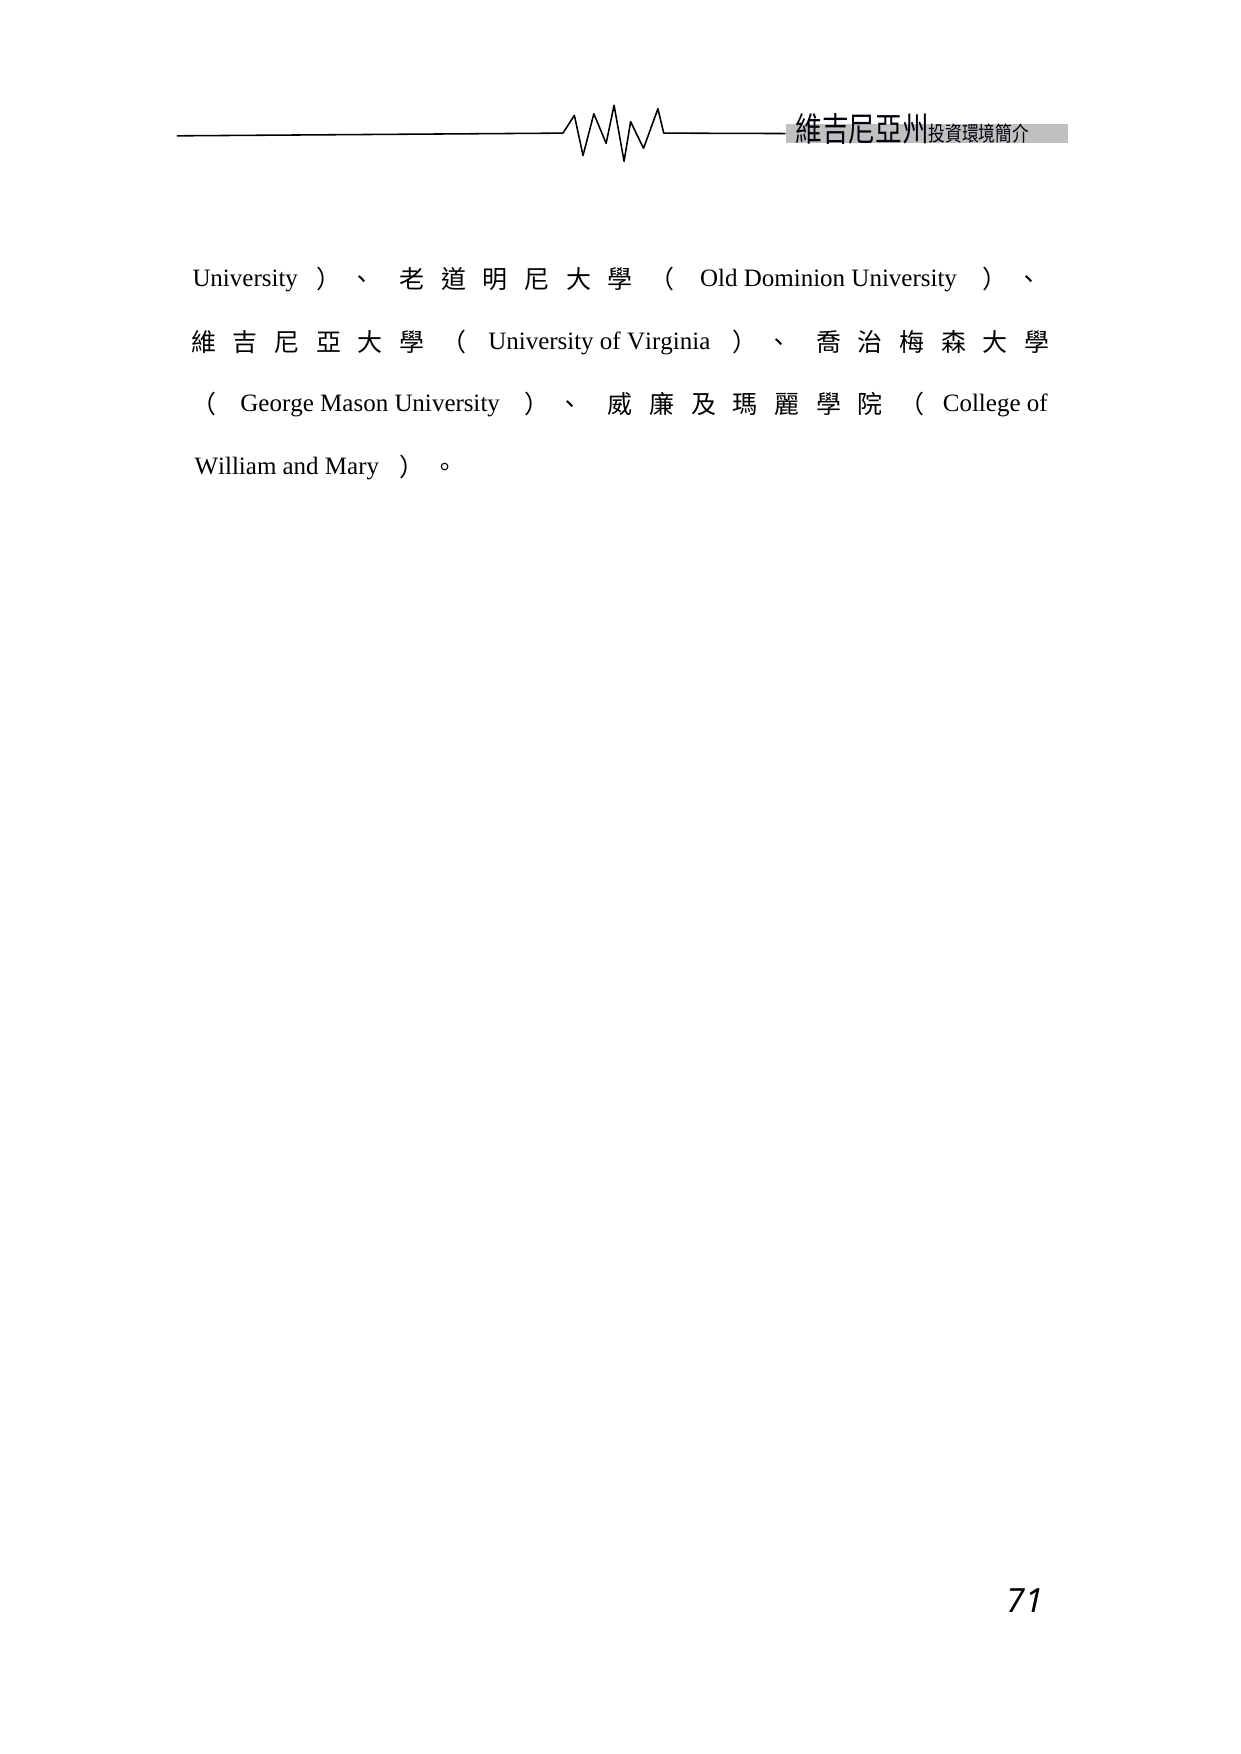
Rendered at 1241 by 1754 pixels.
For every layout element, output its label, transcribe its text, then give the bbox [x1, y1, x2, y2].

text University）、老道明尼大學（Old Dominion University）、維吉尼亞大學（University of Virginia）、喬治梅森大學（George Mason University）、威廉及瑪麗學院（College of William and Mary）。 [183, 236, 1058, 486]
